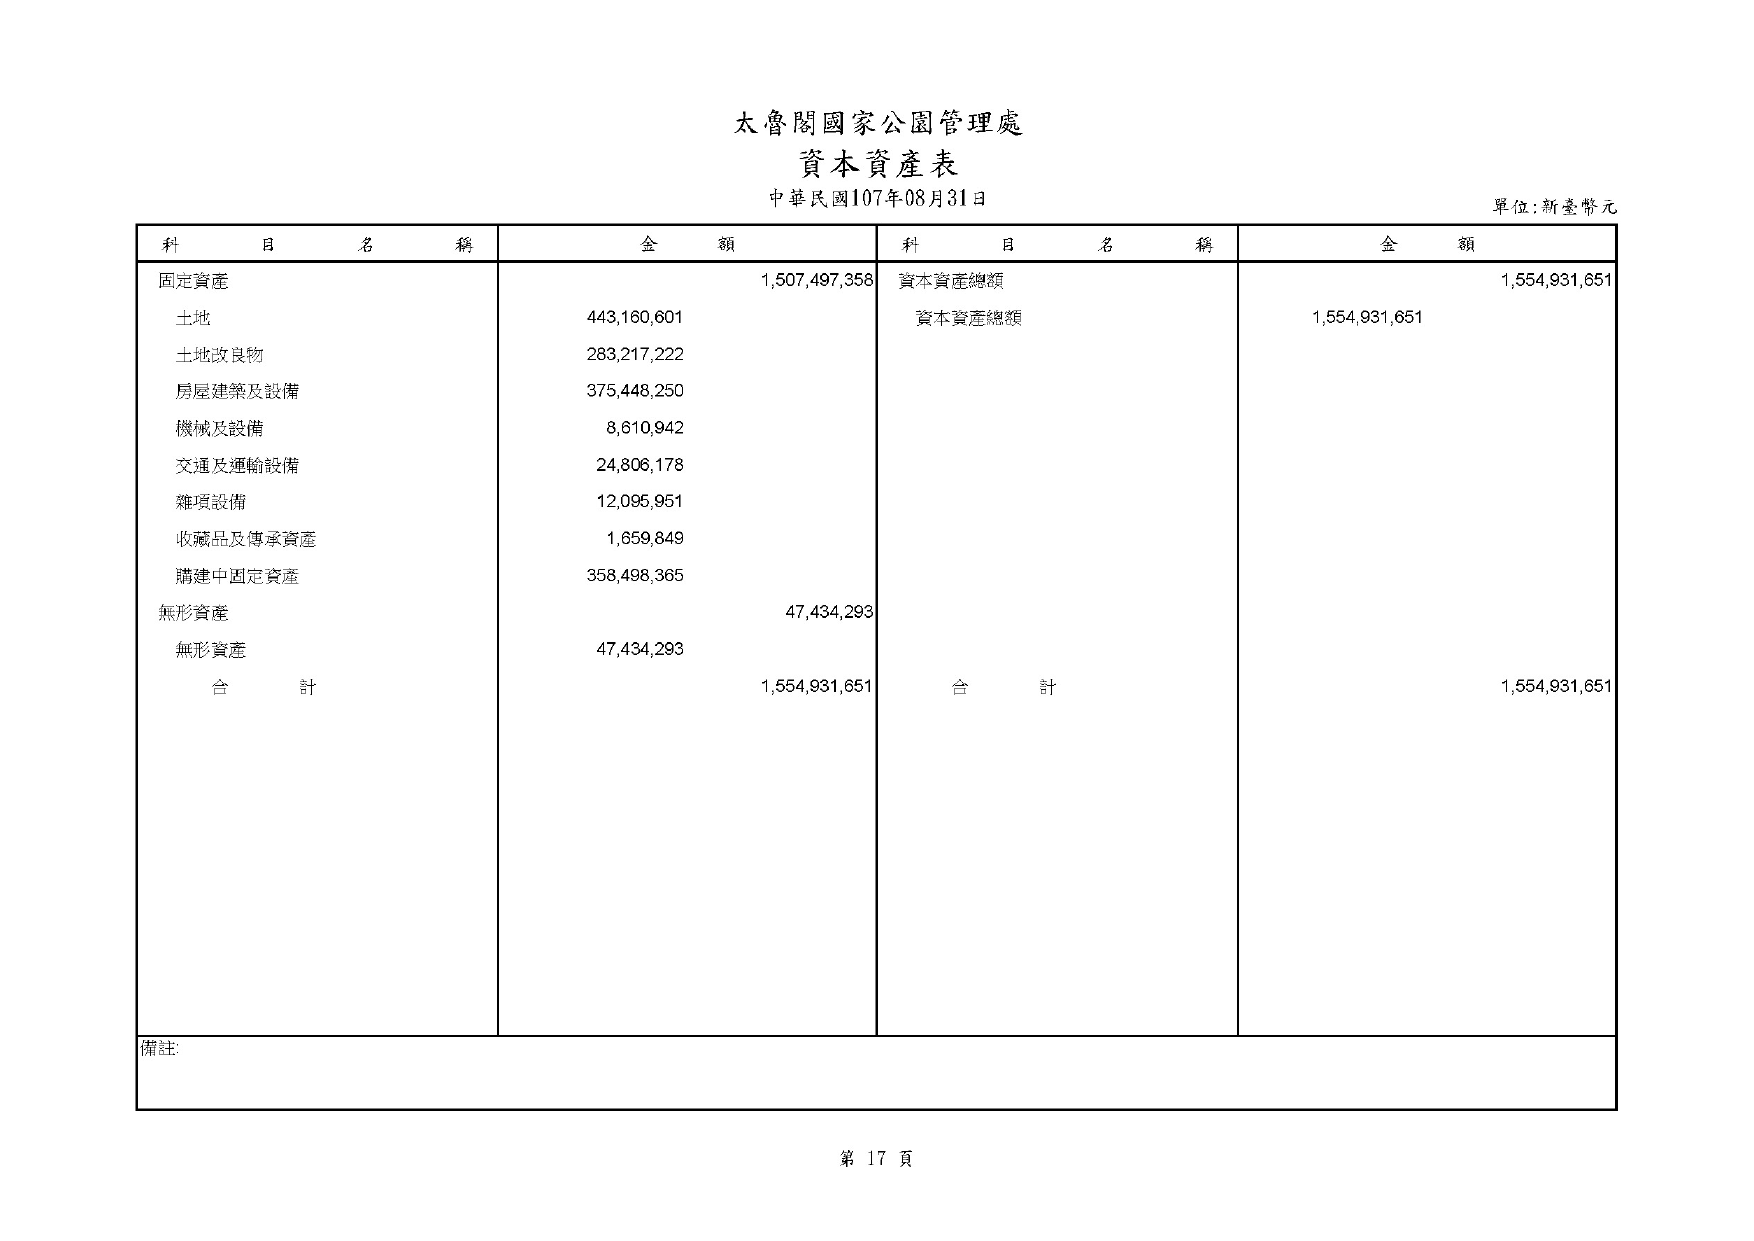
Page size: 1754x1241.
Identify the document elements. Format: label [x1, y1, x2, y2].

picture [59, 59, 1695, 1216]
